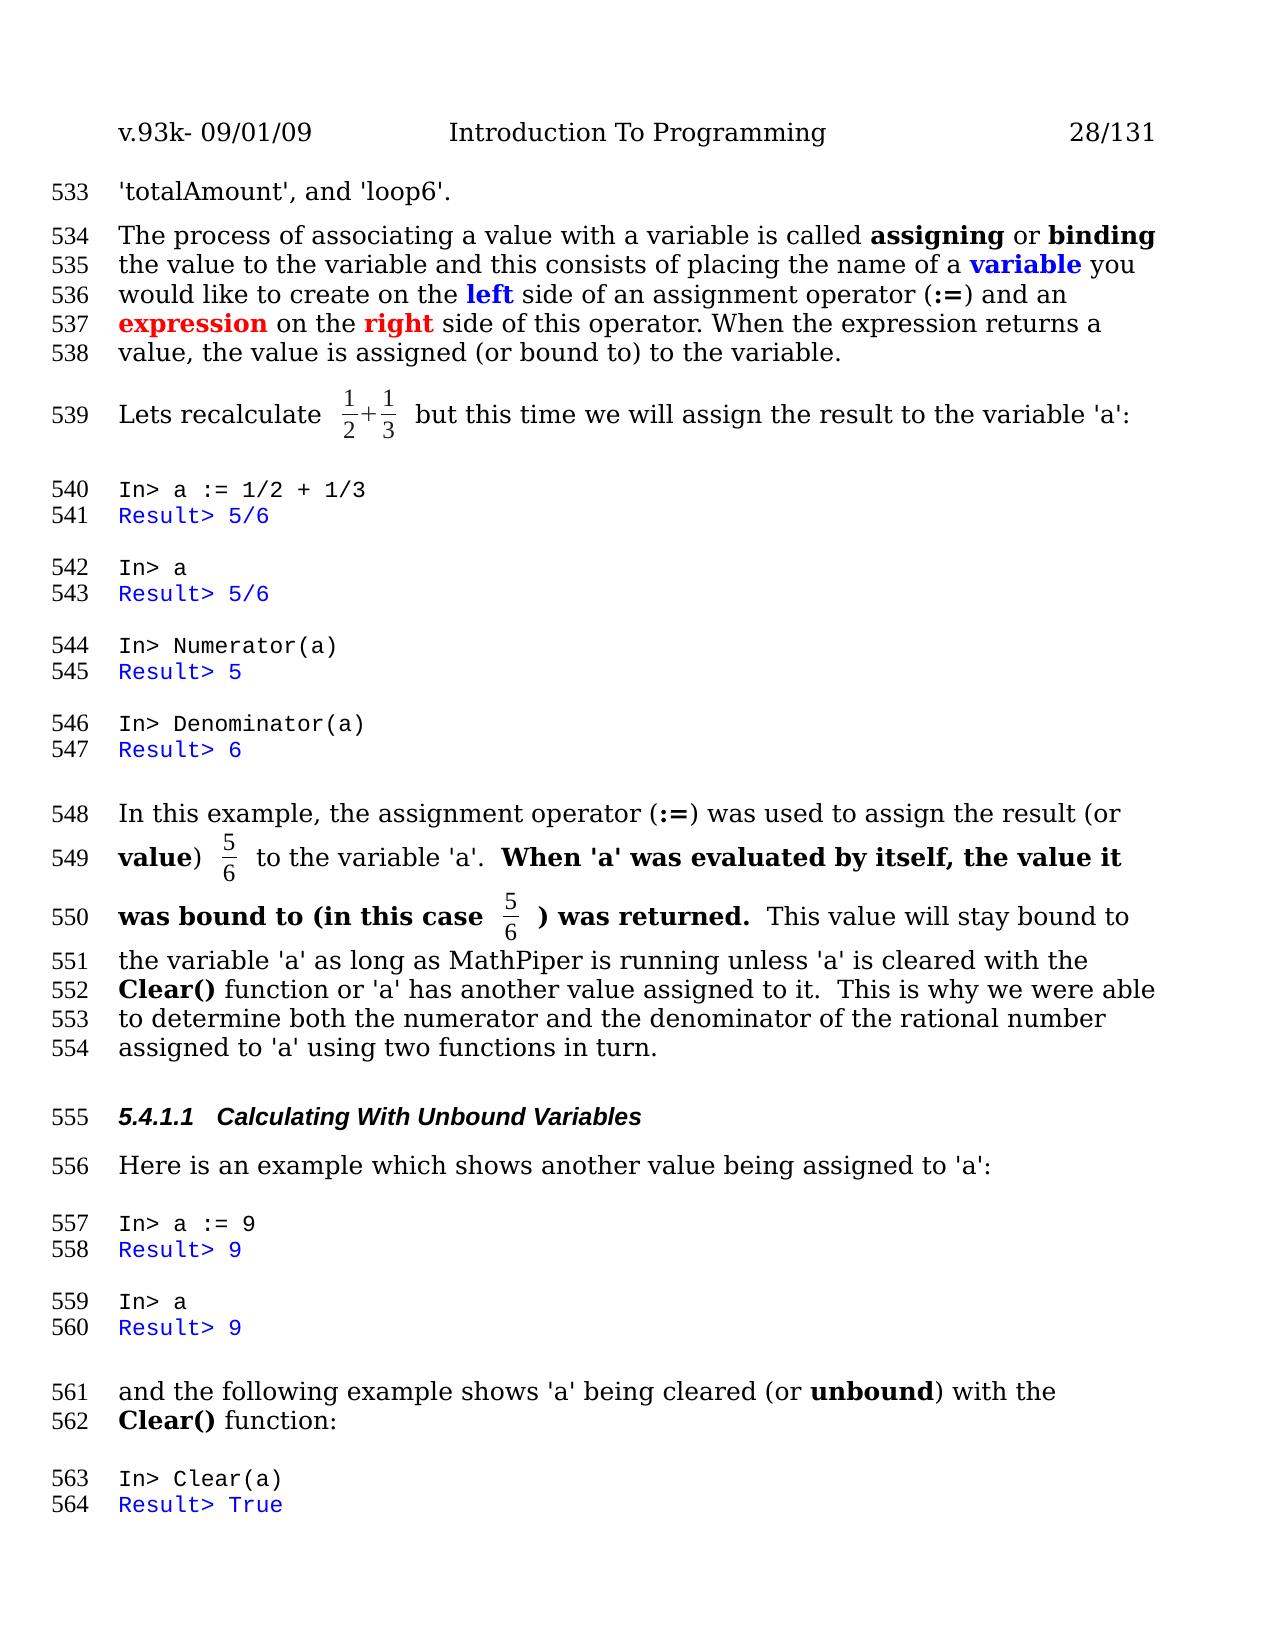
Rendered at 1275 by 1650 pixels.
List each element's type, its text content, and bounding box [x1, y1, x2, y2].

text In> Clear(a) [118, 1468, 1157, 1494]
text In> Numerator(a) [118, 634, 1157, 660]
text Result> 5 [118, 660, 1157, 686]
text and the following example shows 'a' being cleared (or unbound) with the Clear() function: [118, 1377, 1157, 1436]
text Result> 9 [118, 1238, 1157, 1264]
text 'totalAmount', and 'loop6'. [118, 177, 1157, 206]
subtitle Calculating With Unbound Variables [118, 1102, 1157, 1130]
text Result> 5/6 [118, 582, 1157, 608]
text In> Denominator(a) [118, 712, 1157, 738]
text In> a := 1/2 + 1/3 [118, 478, 1157, 504]
text In> a [118, 1290, 1157, 1316]
text Here is an example which shows another value being assigned to 'a': [118, 1151, 1157, 1180]
text Lets recalculatebut this time we will assign the result to the variable 'a': [118, 383, 1157, 447]
text In> a := 9 [118, 1212, 1157, 1238]
text Result> True [118, 1494, 1157, 1519]
text In this example, the assignment operator (:=) was used to assign the result (or value)to the variable 'a'. When 'a' was evaluated by itself, the value it was bound to (in this case) was returned. This value will stay bound to the variable 'a' as long as MathPiper is running unless 'a' is cleared with the Clear() function or 'a' has another value assigned to it. This is why we were able to determine both the numerator and the denominator of the rational number assigned to 'a' using two functions in turn. [118, 799, 1157, 1063]
text Result> 5/6 [118, 504, 1157, 530]
text Result> 9 [118, 1316, 1157, 1342]
text The process of associating a value with a variable is called assigning or binding the value to the variable and this consists of placing the name of a variable you would like to create on the left side of an assignment operator (:=) and an expression on the right side of this operator. When the expression returns a value, the value is assigned (or bound to) to the variable. [118, 221, 1157, 368]
text Result> 6 [118, 738, 1157, 764]
text In> a [118, 556, 1157, 582]
